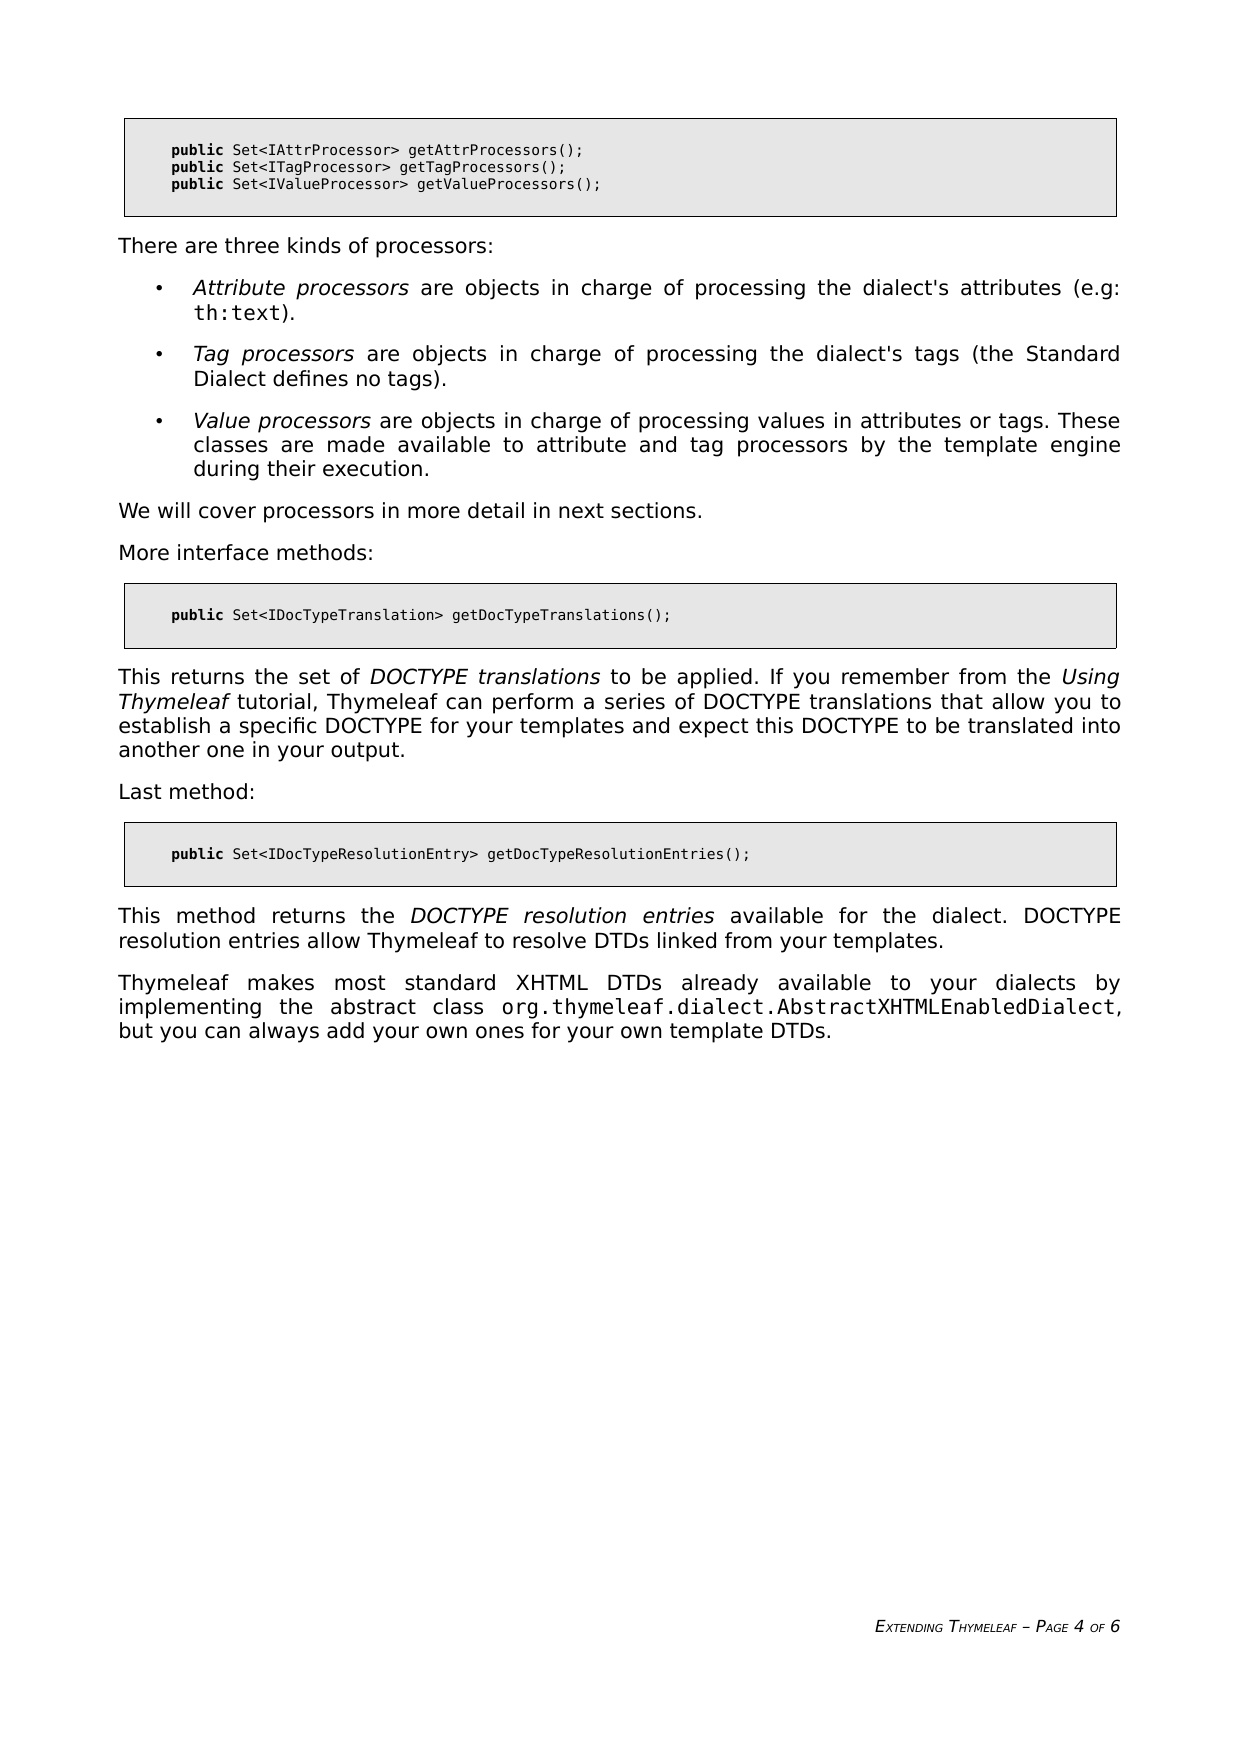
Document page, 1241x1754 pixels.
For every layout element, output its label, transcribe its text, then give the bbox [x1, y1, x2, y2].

text More interface methods: [118, 541, 1122, 566]
list Attribute processors are objects in charge of processing the dialect's attributes (e.g: th:text). [156, 276, 1122, 325]
text public Set<IDocTypeTranslation> getDocTypeTranslations(); [125, 584, 1116, 648]
text We will cover processors in more detail in next sections. [118, 499, 1122, 523]
text Thymeleaf makes most standard XHTML DTDs already available to your dialects by implementing the abstract class org.thymeleaf.dialect.AbstractXHTMLEnabledDialect, but you can always add your own ones for your own template DTDs. [118, 971, 1122, 1043]
text This method returns the DOCTYPE resolution entries available for the dialect. DOCTYPE resolution entries allow Thymeleaf to resolve DTDs linked from your templates. [118, 904, 1122, 953]
list Tag processors are objects in charge of processing the dialect's tags (the Standard Dialect defines no tags). [156, 342, 1122, 391]
text Last method: [118, 780, 1122, 804]
text public Set<IDocTypeResolutionEntry> getDocTypeResolutionEntries(); [125, 823, 1116, 886]
text There are three kinds of processors: [118, 234, 1122, 258]
text public Set<IAttrProcessor> getAttrProcessors(); public Set<ITagProcessor> getTagProcessors(); public Set<IValueProcessor> getValueProcessors(); [125, 119, 1116, 216]
text This returns the set of DOCTYPE translations to be applied. If you remember from the Using Thymeleaf tutorial, Thymeleaf can perform a series of DOCTYPE translations that allow you to establish a specific DOCTYPE for your templates and expect this DOCTYPE to be translated into another one in your output. [118, 665, 1122, 762]
list Value processors are objects in charge of processing values in attributes or tags. These classes are made available to attribute and tag processors by the template engine during their execution. [156, 409, 1122, 482]
